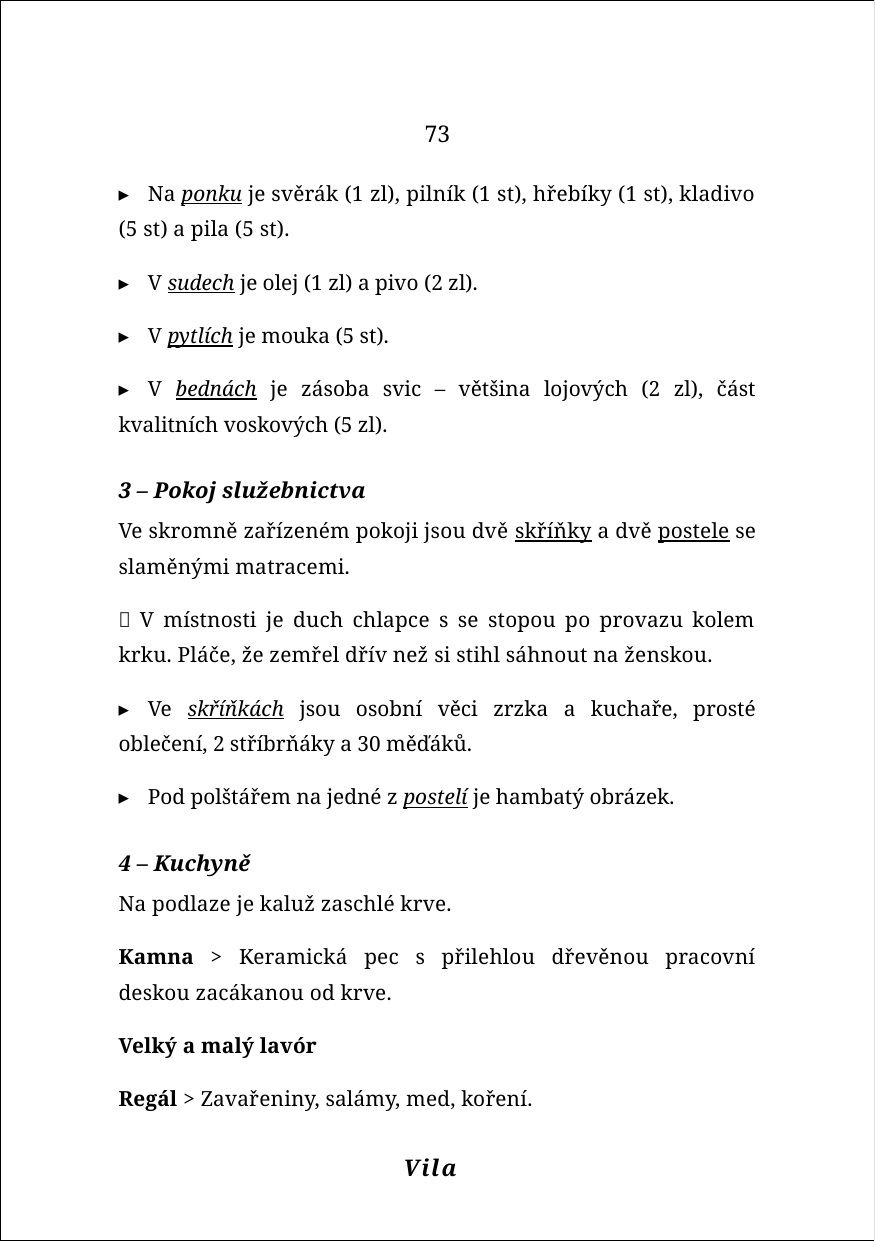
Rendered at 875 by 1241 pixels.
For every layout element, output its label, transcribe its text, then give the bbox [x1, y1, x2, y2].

text ▸ V sudech je olej (1 zl) a pivo (2 zl). [118, 268, 756, 296]
text Ve skromně zařízeném pokoji jsou dvě skříňky a dvě postele se slaměnými matracemi. [118, 516, 756, 580]
text ▸ V bednách je zásoba svic – většina lojových (2 zl), část kvalitních voskových (5 zl). [118, 374, 756, 438]
text ▸ Pod polštářem na jedné z postelí je hambatý obrázek. [118, 782, 756, 811]
text Kamna > Keramická pec s přilehlou dřevěnou pracovní deskou zacákanou od krve. [118, 942, 756, 1006]
subtitle 4 – Kuchyně [118, 847, 756, 877]
text Regál > Zavařeniny, salámy, med, koření. [118, 1084, 756, 1113]
text ▸ Ve skříňkách jsou osobní věci zrzka a kuchaře, prosté oblečení, 2 stříbrňáky a 30 měďáků. [118, 694, 756, 758]
text 👤 V místnosti je duch chlapce s se stopou po provazu kolem krku. Pláče, že zemřel dřív než si stihl sáhnout na ženskou. [118, 605, 756, 669]
text ▸ Na ponku je svěrák (1 zl), pilník (1 st), hřebíky (1 st), kladivo (5 st) a pila (5 st). [118, 179, 756, 243]
text Velký a malý lavór [118, 1031, 756, 1059]
text Na podlaze je kaluž zaschlé krve. [118, 889, 756, 917]
text ▸ V pytlích je mouka (5 st). [118, 321, 756, 349]
subtitle 3 – Pokoj služebnictva [118, 475, 756, 504]
